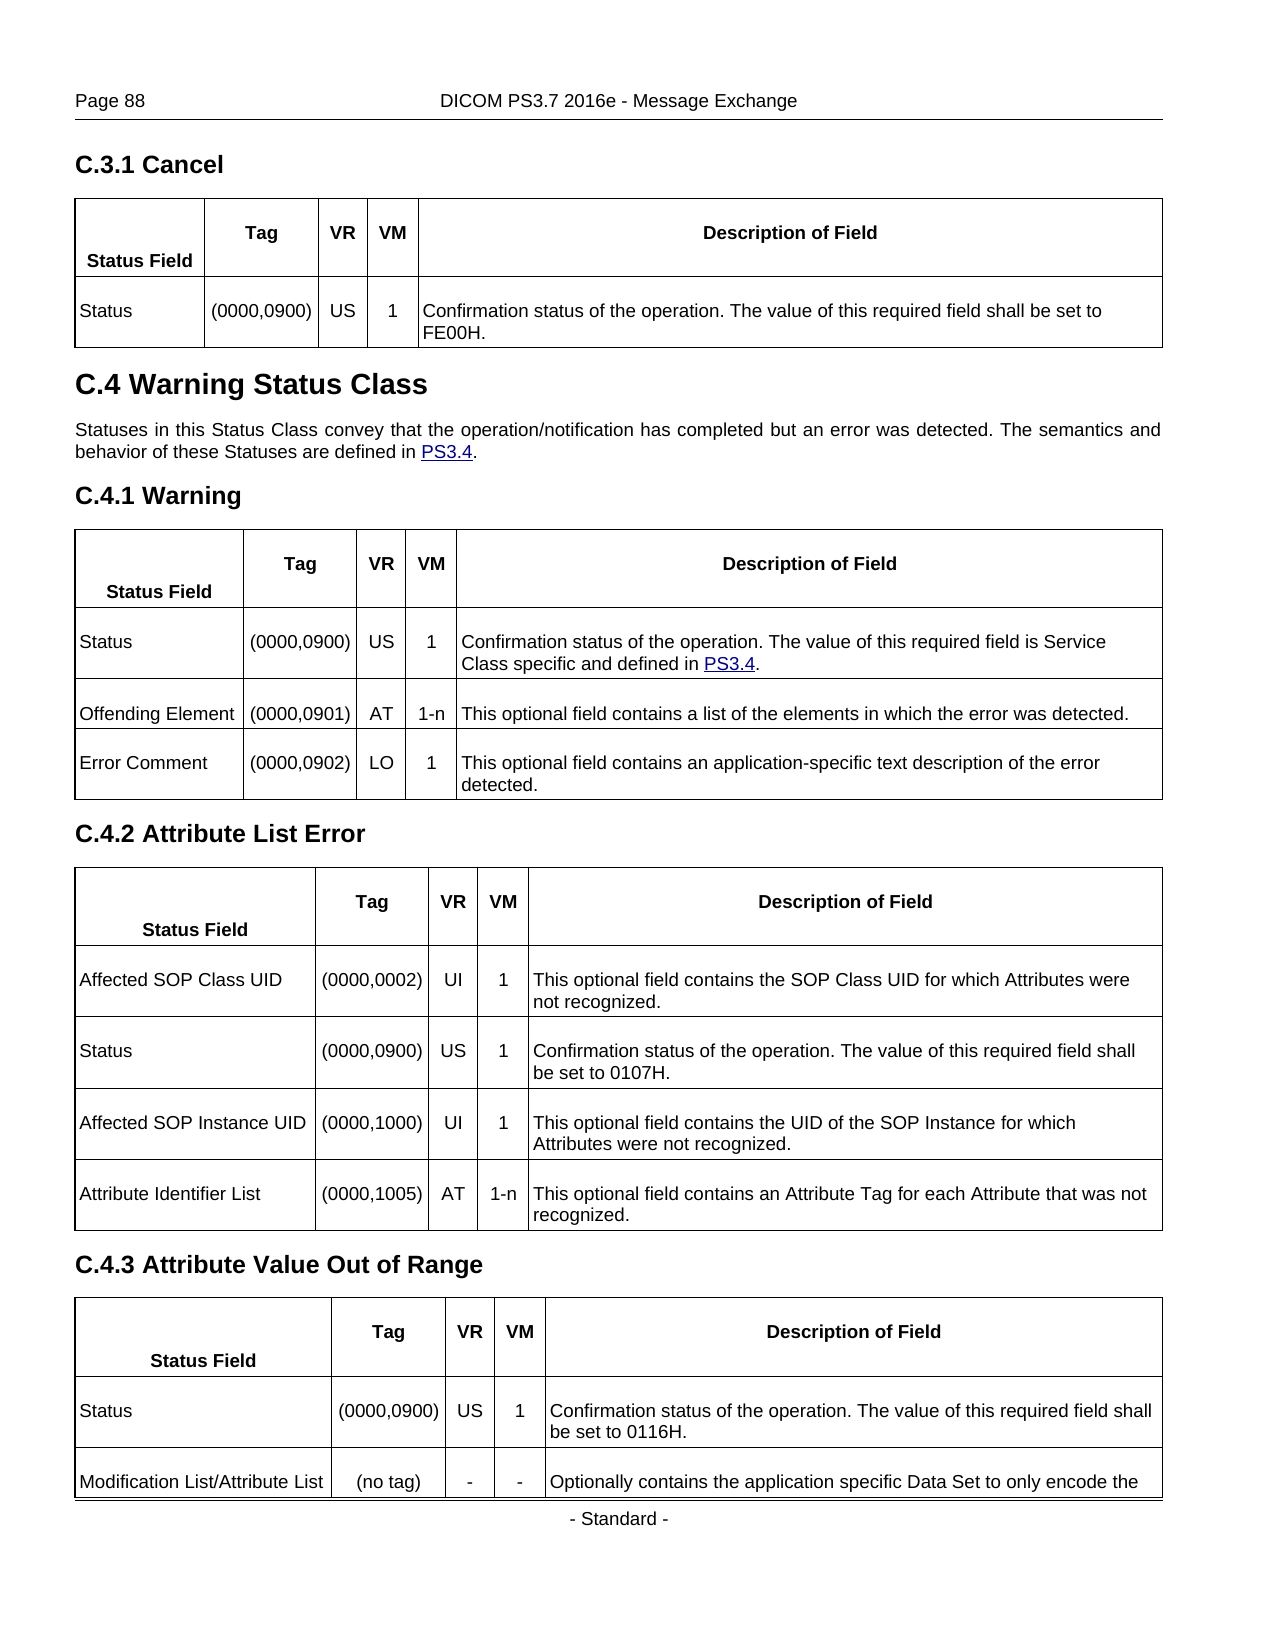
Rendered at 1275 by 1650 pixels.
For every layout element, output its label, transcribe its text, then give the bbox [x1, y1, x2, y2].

table_cell Confirmation status of the operation. The value of this required field shall be set to 0116H. [546, 1377, 1162, 1447]
table_header Tag [205, 199, 318, 276]
table_cell AT [357, 679, 405, 728]
table_cell (0000,0900) [332, 1377, 445, 1447]
table_cell This optional field contains a list of the elements in which the error was detected. [457, 679, 1162, 728]
table_cell 1 [478, 1089, 528, 1159]
table_header Status Field [76, 199, 204, 276]
table_header VM [495, 1298, 545, 1376]
table_cell Affected SOP Class UID [76, 946, 315, 1016]
table_cell LO [357, 729, 405, 799]
table_cell (0000,0900) [205, 277, 318, 347]
text Statuses in this Status Class convey that the operation/notification has completed but an error was detected. The semantics and behavior of these Statuses are defined in PS3.4. [75, 419, 1162, 462]
table_cell 1-n [406, 679, 456, 728]
table_header Tag [244, 530, 356, 607]
table_cell This optional field contains the UID of the SOP Instance for which Attributes were not recognized. [529, 1089, 1162, 1159]
table_cell Error Comment [76, 729, 243, 799]
table_cell - [495, 1448, 545, 1497]
table_cell Optionally contains the application specific Data Set to only encode the [546, 1448, 1162, 1497]
text C.4 Warning Status Class [75, 367, 1162, 401]
table_cell (0000,0002) [316, 946, 428, 1016]
table_header Status Field [76, 530, 243, 607]
table_cell US [446, 1377, 494, 1447]
table_cell Status [76, 608, 243, 678]
table_cell UI [429, 946, 477, 1016]
table_cell This optional field contains an Attribute Tag for each Attribute that was not recognized. [529, 1160, 1162, 1230]
table_cell 1 [368, 277, 418, 347]
table_cell Affected SOP Instance UID [76, 1089, 315, 1159]
table_cell US [429, 1017, 477, 1087]
table_cell US [357, 608, 405, 678]
table_cell 1 [406, 729, 456, 799]
table_cell (0000,0901) [244, 679, 356, 728]
text C.4.2 Attribute List Error [75, 819, 1162, 848]
text C.3.1 Cancel [75, 150, 1162, 179]
table_cell (0000,1005) [316, 1160, 428, 1230]
table_header Status Field [76, 868, 315, 945]
table_header VR [319, 199, 367, 276]
table_cell 1 [478, 946, 528, 1016]
table_cell 1-n [478, 1160, 528, 1230]
table_header VM [406, 530, 456, 607]
table_header Status Field [76, 1298, 331, 1376]
table_cell 1 [478, 1017, 528, 1087]
table_header VR [446, 1298, 494, 1376]
table_header Description of Field [419, 199, 1162, 276]
table_cell - [446, 1448, 494, 1497]
table_cell (0000,0900) [244, 608, 356, 678]
table_cell 1 [495, 1377, 545, 1447]
table_header Description of Field [529, 868, 1162, 945]
table_cell This optional field contains the SOP Class UID for which Attributes were not recognized. [529, 946, 1162, 1016]
table_cell US [319, 277, 367, 347]
table_cell (0000,0902) [244, 729, 356, 799]
table_header Description of Field [457, 530, 1162, 607]
table_cell AT [429, 1160, 477, 1230]
table_cell (no tag) [332, 1448, 445, 1497]
table_cell Confirmation status of the operation. The value of this required field shall be set to FE00H. [419, 277, 1162, 347]
table_cell Status [76, 1017, 315, 1087]
table_cell Offending Element [76, 679, 243, 728]
text C.4.1 Warning [75, 481, 1162, 510]
table_cell (0000,0900) [316, 1017, 428, 1087]
table_header VR [429, 868, 477, 945]
table_header Tag [316, 868, 428, 945]
table_header Tag [332, 1298, 445, 1376]
table_header VM [478, 868, 528, 945]
table_cell Status [76, 277, 204, 347]
table_header VR [357, 530, 405, 607]
table_cell Status [76, 1377, 331, 1447]
table_cell This optional field contains an application-specific text description of the error detected. [457, 729, 1162, 799]
table_cell UI [429, 1089, 477, 1159]
table_cell Confirmation status of the operation. The value of this required field is Service Class specific and defined in PS3.4. [457, 608, 1162, 678]
table_header VM [368, 199, 418, 276]
table_cell Attribute Identifier List [76, 1160, 315, 1230]
table_header Description of Field [546, 1298, 1162, 1376]
table_cell (0000,1000) [316, 1089, 428, 1159]
table_cell Confirmation status of the operation. The value of this required field shall be set to 0107H. [529, 1017, 1162, 1087]
table_cell Modification List/Attribute List [76, 1448, 331, 1497]
table_cell 1 [406, 608, 456, 678]
text C.4.3 Attribute Value Out of Range [75, 1250, 1162, 1278]
